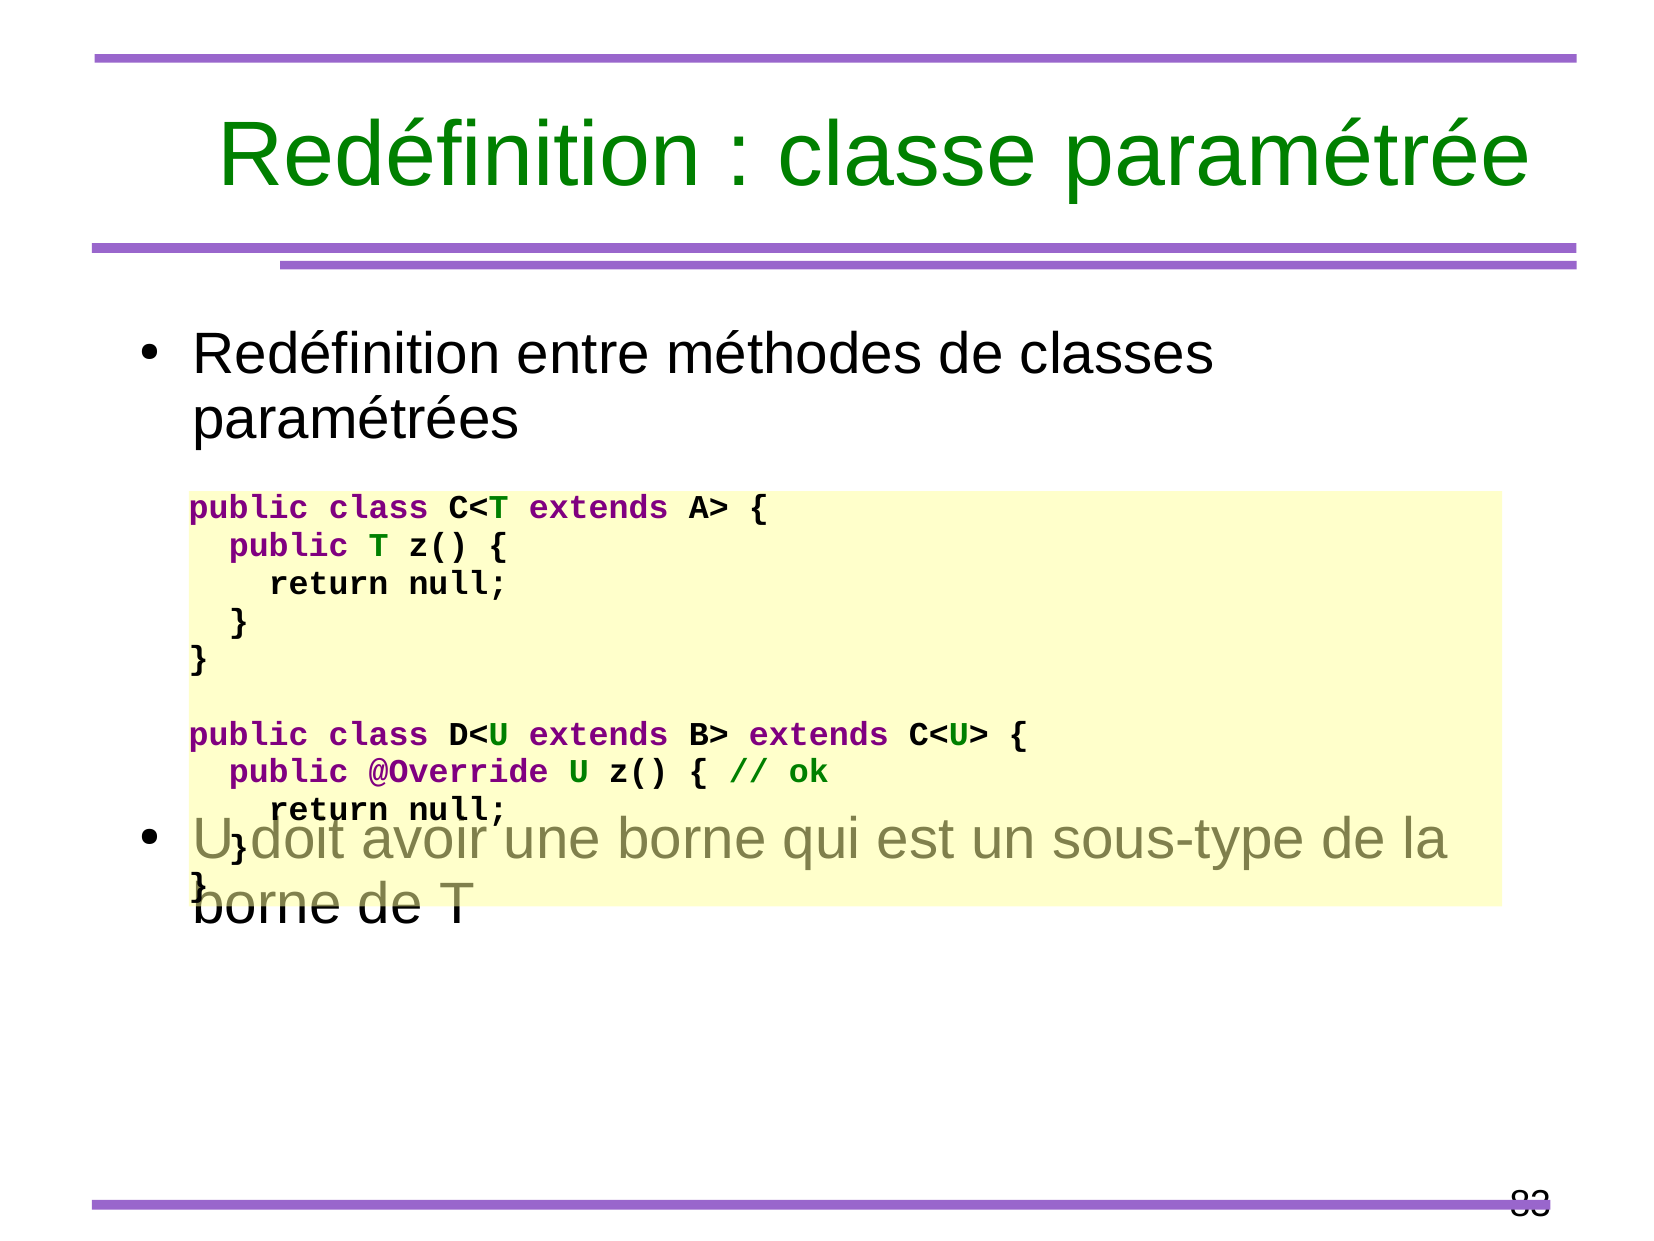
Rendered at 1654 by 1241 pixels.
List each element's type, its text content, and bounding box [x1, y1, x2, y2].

text_box public class C<T extends A> { public T z() { return null; } } public class D<U extends B> extends C<U> { public @Override U z() { // ok return null; } } [188, 491, 1503, 907]
title Redéfinition : classe paramétrée [45, 49, 1534, 257]
list Redéfinition entre méthodes de classes paramétrées U doit avoir une borne qui est un sous-type de la borne de T [121, 321, 1534, 1117]
